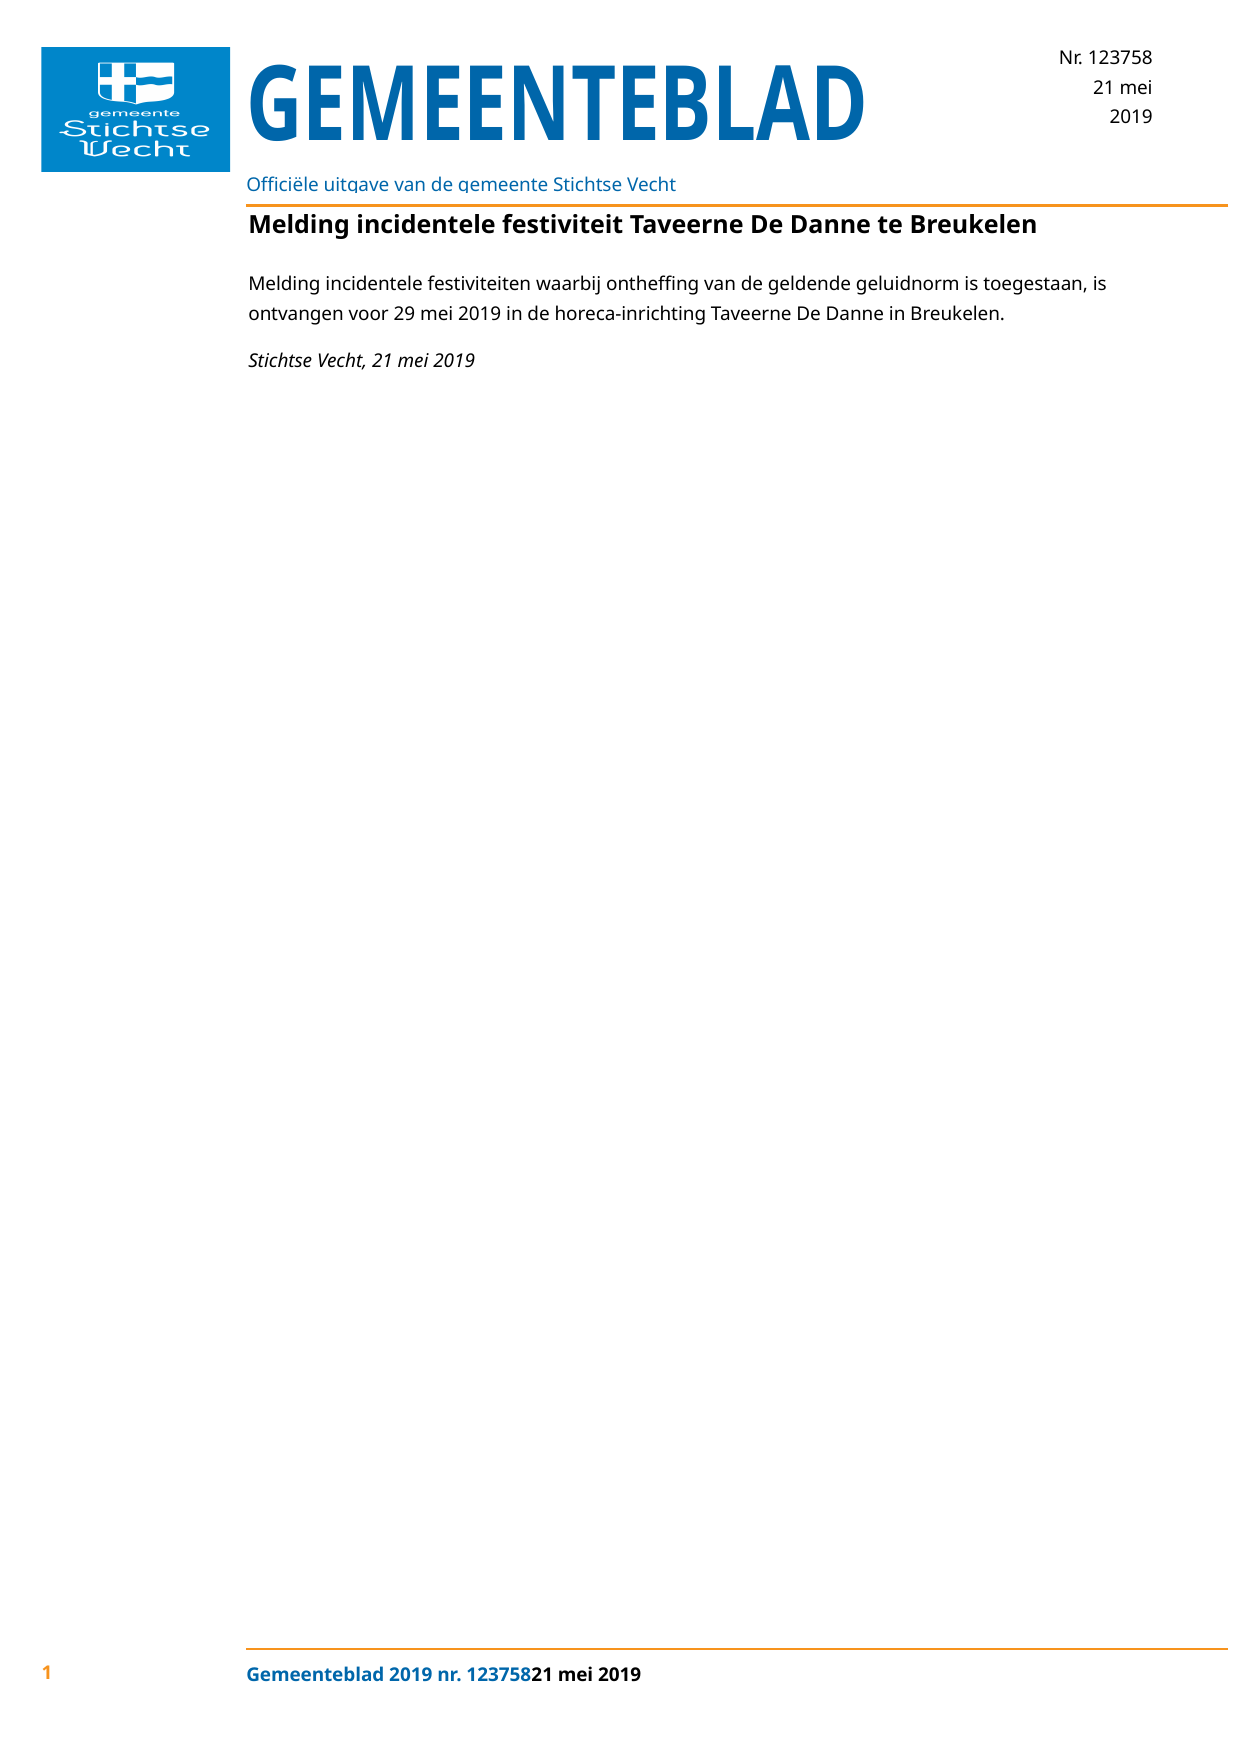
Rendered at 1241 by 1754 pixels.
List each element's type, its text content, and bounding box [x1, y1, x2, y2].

text Stichtse Vecht, 21 mei 2019 [248, 348, 1152, 373]
text Melding incidentele festiviteiten waarbij ontheffing van de geldende geluidnorm is toegestaan, is ontvangen voor 29 mei 2019 in de horeca-inrichting Taveerne De Danne in Breukelen. [248, 270, 1152, 326]
text Melding incidentele festiviteit Taveerne De Danne te Breukelen [248, 207, 1152, 241]
picture [137, 63, 174, 103]
picture [99, 63, 135, 101]
